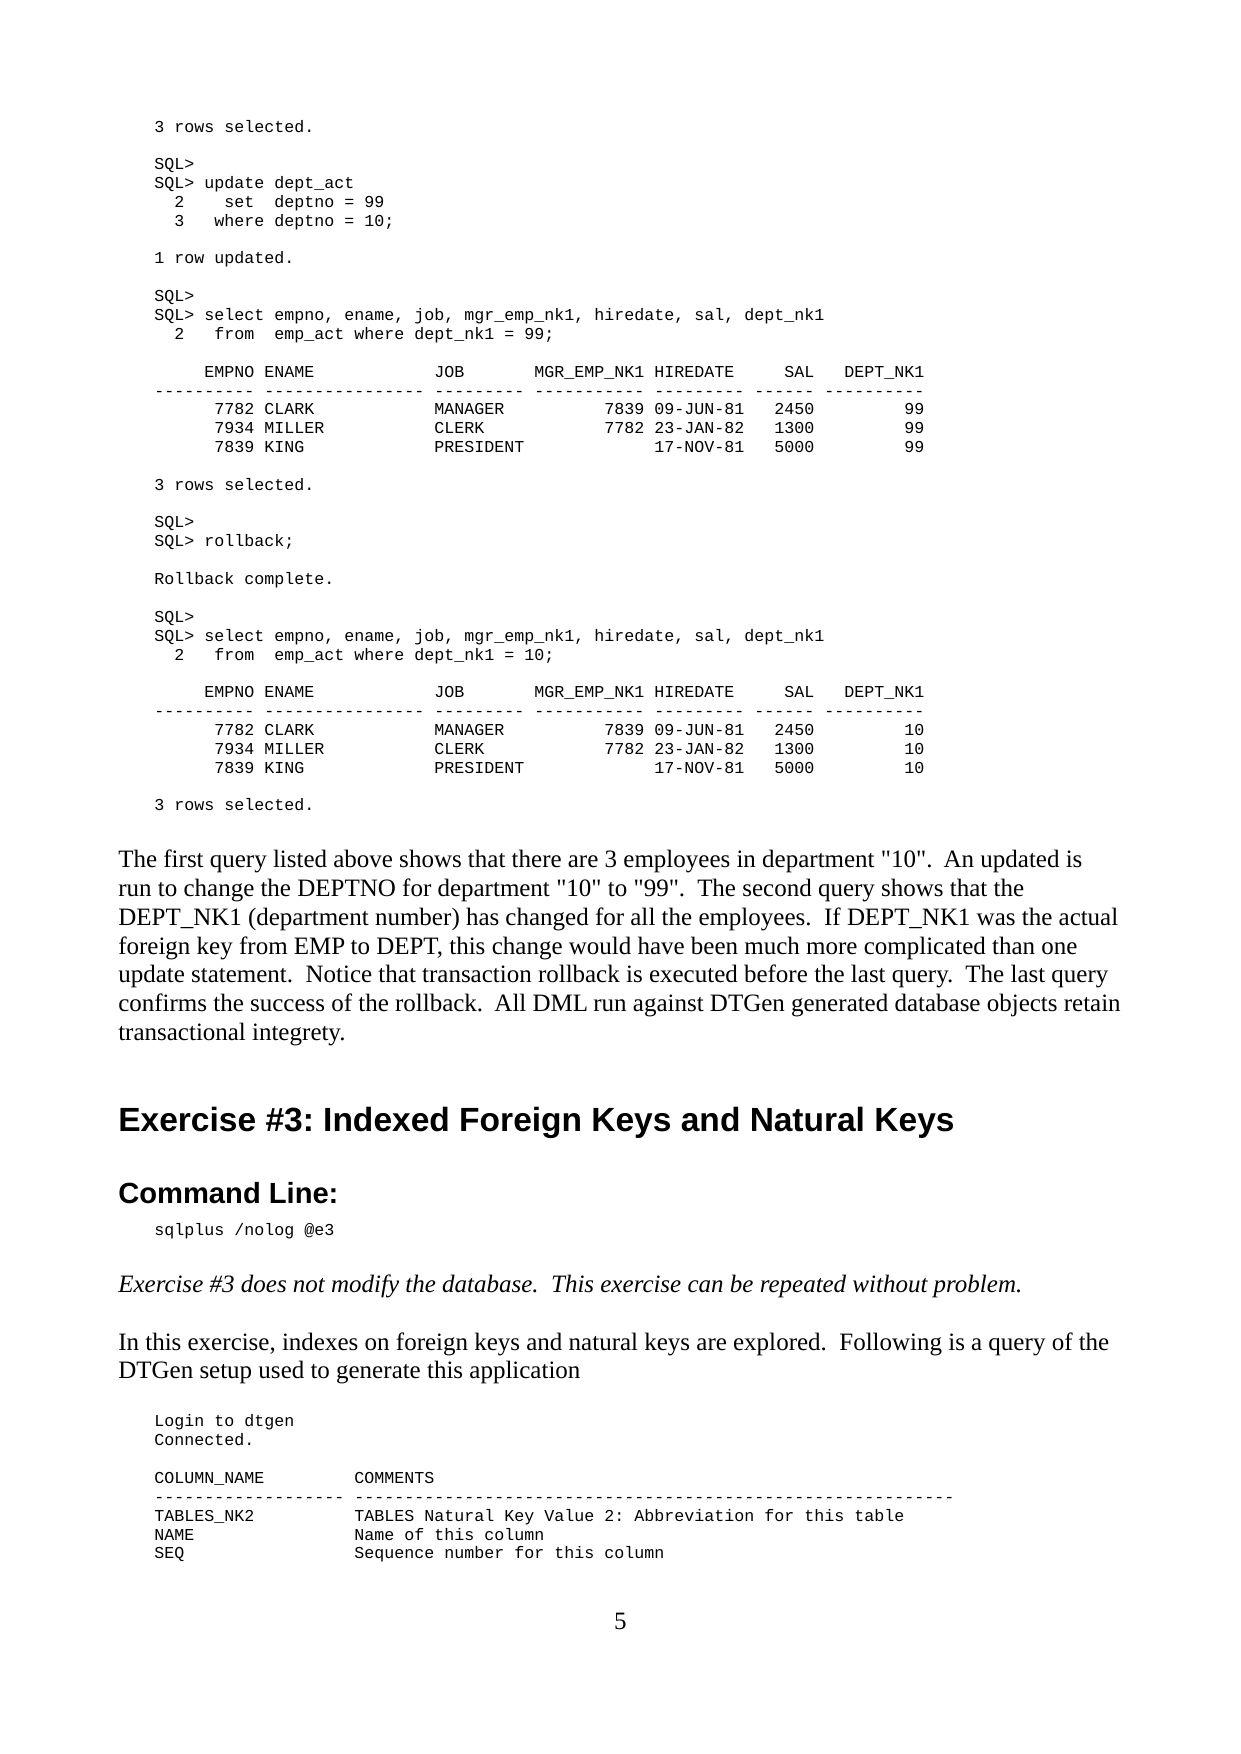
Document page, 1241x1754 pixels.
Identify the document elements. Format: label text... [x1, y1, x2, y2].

text 1 row updated. [154, 250, 1086, 269]
subtitle Exercise #3: Indexed Foreign Keys and Natural Keys [118, 1099, 1122, 1138]
text SQL> rollback; [154, 533, 1086, 552]
text 3 rows selected. [154, 476, 1086, 495]
text 7839 KING PRESIDENT 17-NOV-81 5000 10 [154, 759, 1086, 778]
text 7782 CLARK MANAGER 7839 09-JUN-81 2450 10 [154, 721, 1086, 740]
text SQL> [154, 288, 1086, 307]
text SEQ Sequence number for this column [154, 1545, 1086, 1564]
text SQL> select empno, ename, job, mgr_emp_nk1, hiredate, sal, dept_nk1 [154, 307, 1086, 326]
text Login to dtgen [154, 1413, 1086, 1432]
text 2 from emp_act where dept_nk1 = 99; [154, 326, 1086, 344]
text SQL> select empno, ename, job, mgr_emp_nk1, hiredate, sal, dept_nk1 [154, 627, 1086, 646]
text 7934 MILLER CLERK 7782 23-JAN-82 1300 10 [154, 740, 1086, 759]
text SQL> [154, 514, 1086, 533]
text ---------- ---------------- --------- ----------- --------- ------ ---------- [154, 703, 1086, 721]
text EMPNO ENAME JOB MGR_EMP_NK1 HIREDATE SAL DEPT_NK1 [154, 684, 1086, 703]
text The first query listed above shows that there are 3 employees in department "10". An updated is run to change the DEPTNO for department "10" to "99". The second query shows that the DEPT_NK1 (department number) has changed for all the employees. If DEPT_NK1 was the actual foreign key from EMP to DEPT, this change would have been much more complicated than one update statement. Notice that transaction rollback is executed before the last query. The last query confirms the success of the rollback. All DML run against DTGen generated database objects retain transactional integrety. [118, 844, 1122, 1046]
text Rollback complete. [154, 571, 1086, 589]
text 7839 KING PRESIDENT 17-NOV-81 5000 99 [154, 439, 1086, 457]
subtitle Command Line: [118, 1176, 1122, 1209]
text SQL> update dept_act [154, 175, 1086, 193]
text 3 where deptno = 10; [154, 212, 1086, 231]
text SQL> [154, 156, 1086, 175]
text 2 set deptno = 99 [154, 193, 1086, 212]
text NAME Name of this column [154, 1526, 1086, 1545]
text 3 rows selected. [154, 118, 1086, 137]
text COLUMN_NAME COMMENTS [154, 1469, 1086, 1488]
text sqlplus /nolog @e3 [154, 1222, 1086, 1241]
text ---------- ---------------- --------- ----------- --------- ------ ---------- [154, 382, 1086, 401]
text SQL> [154, 608, 1086, 627]
text 2 from emp_act where dept_nk1 = 10; [154, 646, 1086, 665]
text Connected. [154, 1432, 1086, 1451]
text 3 rows selected. [154, 797, 1086, 816]
text ------------------- ------------------------------------------------------------ [154, 1488, 1086, 1507]
text 7934 MILLER CLERK 7782 23-JAN-82 1300 99 [154, 420, 1086, 439]
text EMPNO ENAME JOB MGR_EMP_NK1 HIREDATE SAL DEPT_NK1 [154, 363, 1086, 382]
text TABLES_NK2 TABLES Natural Key Value 2: Abbreviation for this table [154, 1507, 1086, 1526]
text Exercise #3 does not modify the database. This exercise can be repeated without problem. [118, 1269, 1122, 1298]
text In this exercise, indexes on foreign keys and natural keys are explored. Following is a query of the DTGen setup used to generate this application [118, 1327, 1122, 1384]
text 7782 CLARK MANAGER 7839 09-JUN-81 2450 99 [154, 401, 1086, 420]
